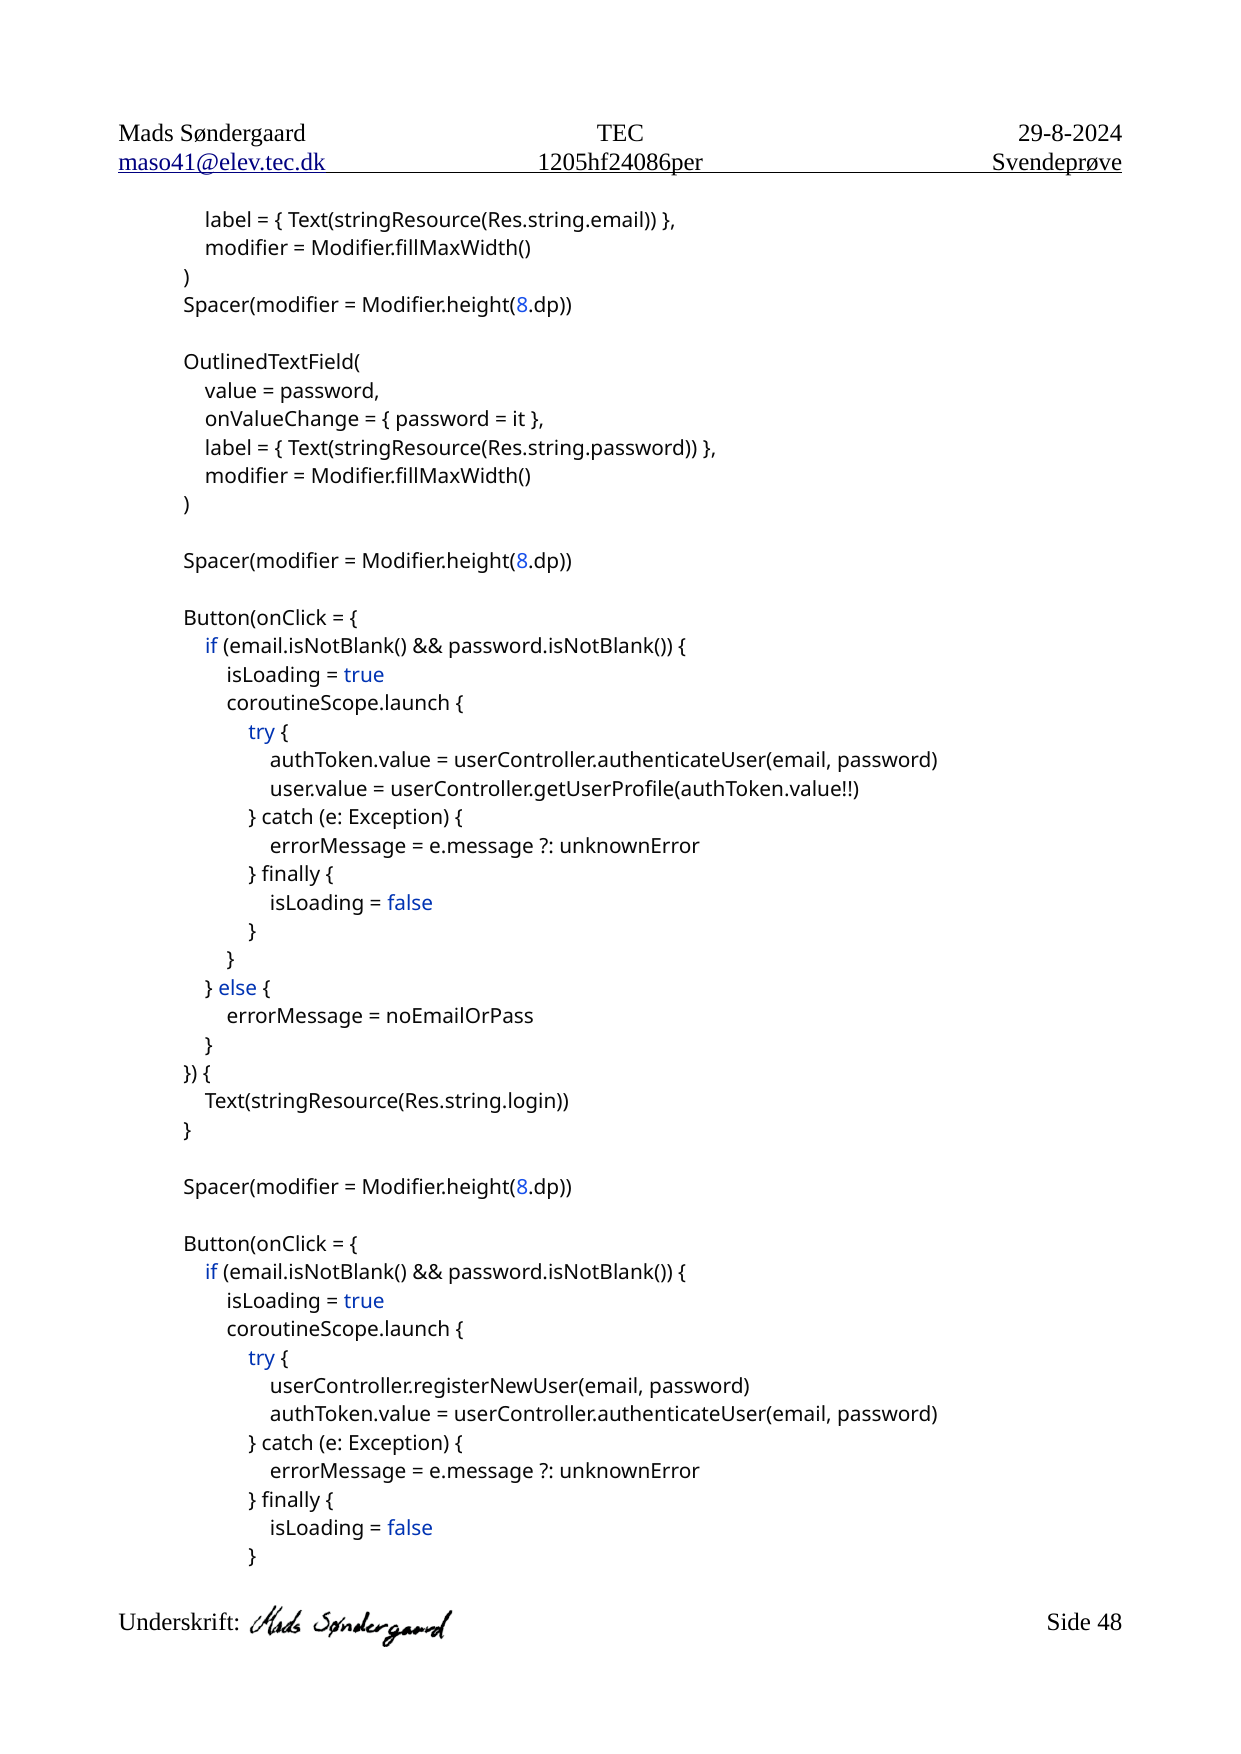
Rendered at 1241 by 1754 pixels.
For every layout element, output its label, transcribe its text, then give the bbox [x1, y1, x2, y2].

text label = { Text(stringResource(Res.string.email)) }, modifier = Modifier.fillMaxWidth() ) Spacer(modifier = Modifier.height(8.dp)) OutlinedTextField( value = password, onValueChange = { password = it }, label = { Text(stringResource(Res.string.password)) }, modifier = Modifier.fillMaxWidth() ) Spacer(modifier = Modifier.height(8.dp)) Button(onClick = { if (email.isNotBlank() && password.isNotBlank()) { isLoading = true coroutineScope.launch { try { authToken.value = userController.authenticateUser(email, password) user.value = userController.getUserProfile(authToken.value!!) } catch (e: Exception) { errorMessage = e.message ?: unknownError } finally { isLoading = false } } } else { errorMessage = noEmailOrPass } }) { Text(stringResource(Res.string.login)) } Spacer(modifier = Modifier.height(8.dp)) Button(onClick = { if (email.isNotBlank() && password.isNotBlank()) { isLoading = true coroutineScope.launch { try { userController.registerNewUser(email, password) authToken.value = userController.authenticateUser(email, password) } catch (e: Exception) { errorMessage = e.message ?: unknownError } finally { isLoading = false } [118, 205, 1122, 1570]
picture [244, 1600, 458, 1647]
